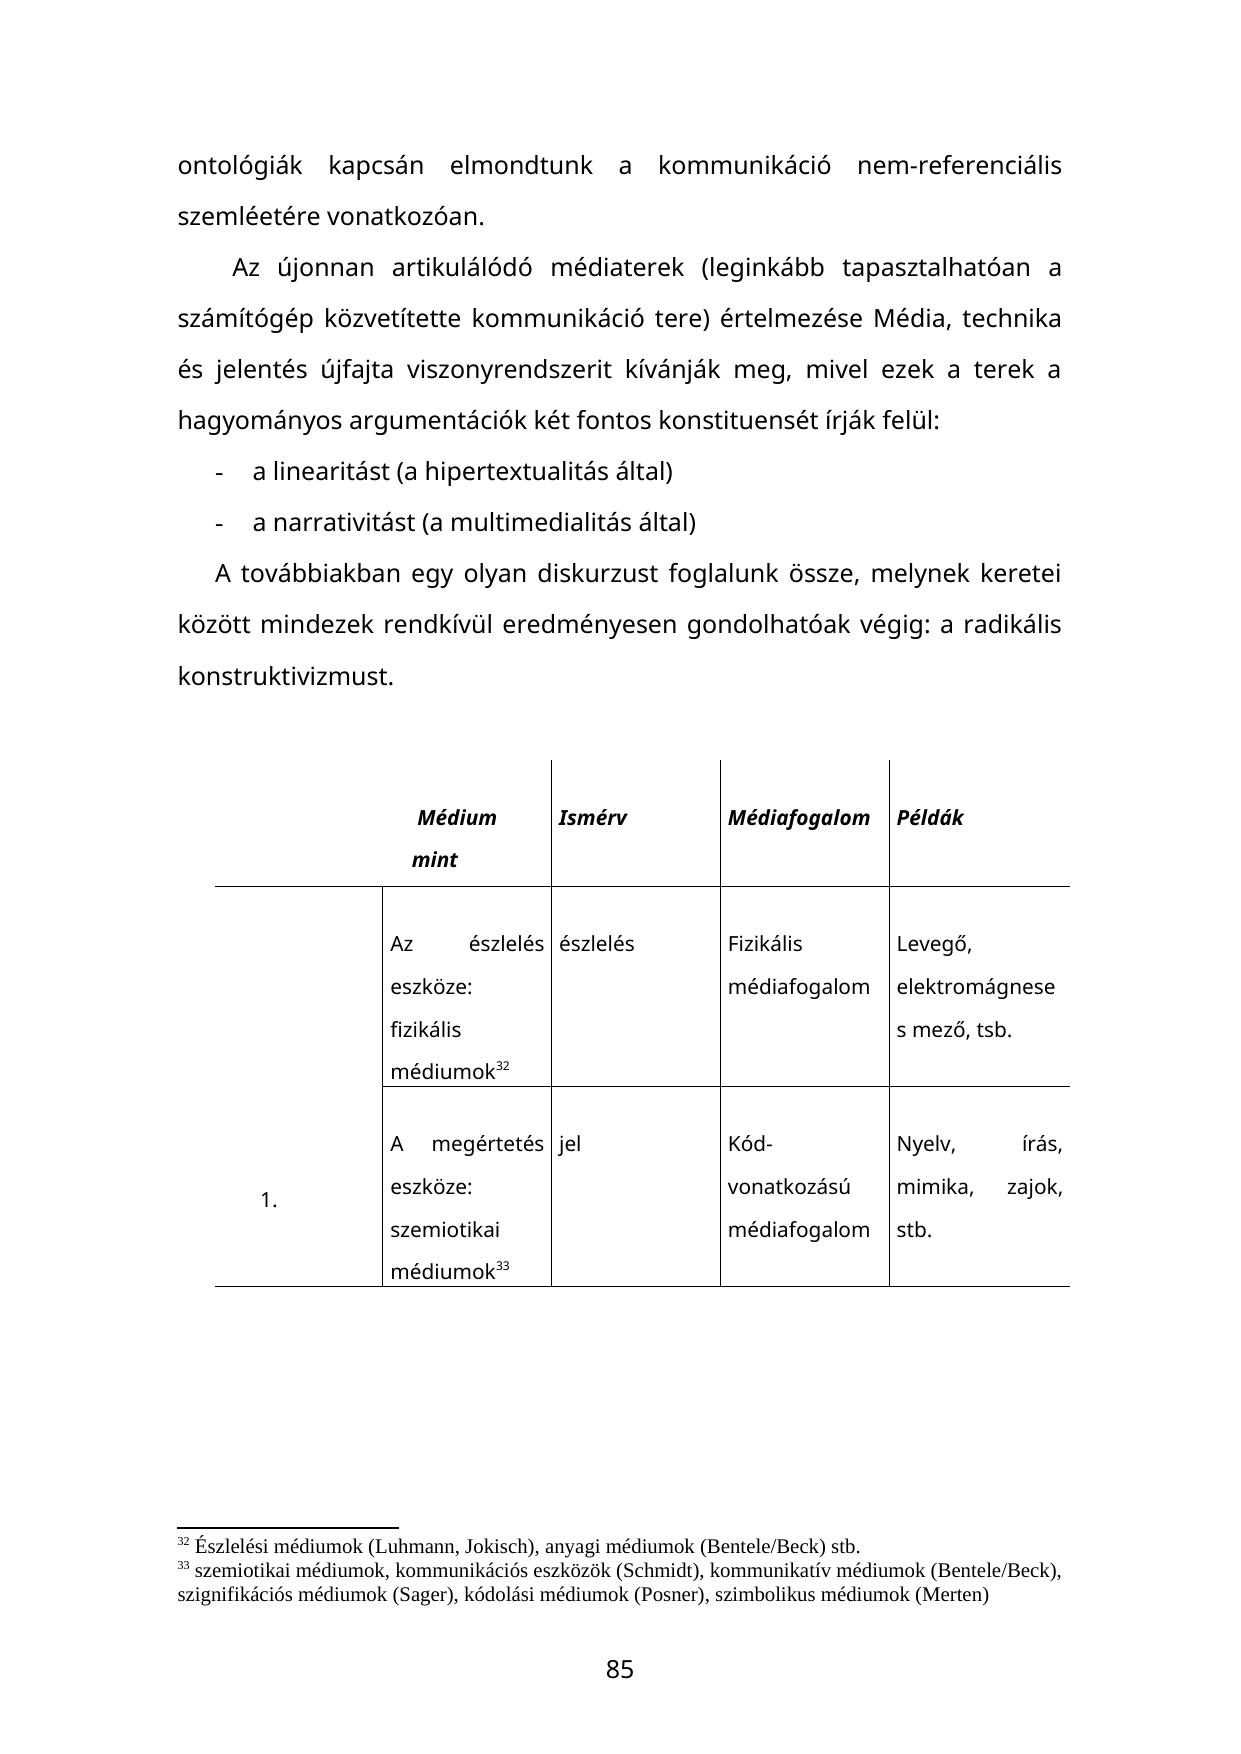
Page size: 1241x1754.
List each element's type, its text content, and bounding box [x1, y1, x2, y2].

table_cell A megértetés eszköze: szemiotikai médiumok [383, 1087, 551, 1286]
table_header Ismérv [552, 760, 720, 886]
text ontológiák kapcsán elmondtunk a kommunikáció nem-referenciális szemléetére vonatkozóan. [177, 148, 1063, 233]
table_cell Kód-vonatkozású médiafogalom [721, 1087, 889, 1286]
table_cell 1. [215, 887, 382, 1286]
table_header Médiafogalom [721, 760, 889, 886]
list a narrativitást (a multimedialitás által) [215, 505, 1063, 539]
table_header Levegő, elektromágneses mező, tsb. [890, 887, 1070, 1086]
table_header Fizikális médiafogalom [721, 887, 889, 1086]
table_header észlelés [552, 887, 720, 1086]
table_cell jel [552, 1087, 720, 1286]
text Az újonnan artikulálódó médiaterek (leginkább tapasztalhatóan a számítógép közvetítette kommunikáció tere) értelmezése Média, technika és jelentés újfajta viszonyrendszerit kívánják meg, mivel ezek a terek a hagyományos argumentációk két fontos konstituensét írják felül: [177, 250, 1063, 437]
table_cell Nyelv, írás, mimika, zajok, stb. [890, 1087, 1070, 1286]
list a linearitást (a hipertextualitás által) [215, 454, 1063, 488]
table_header Az észlelés eszköze: fizikális médiumok [383, 887, 551, 1086]
text A továbbiakban egy olyan diskurzust foglalunk össze, melynek keretei között mindezek rendkívül eredményesen gondolhatóak végig: a radikális konstruktivizmust. [177, 556, 1063, 692]
table_header Példák [890, 760, 1070, 886]
table_header Médium mint [215, 760, 551, 886]
